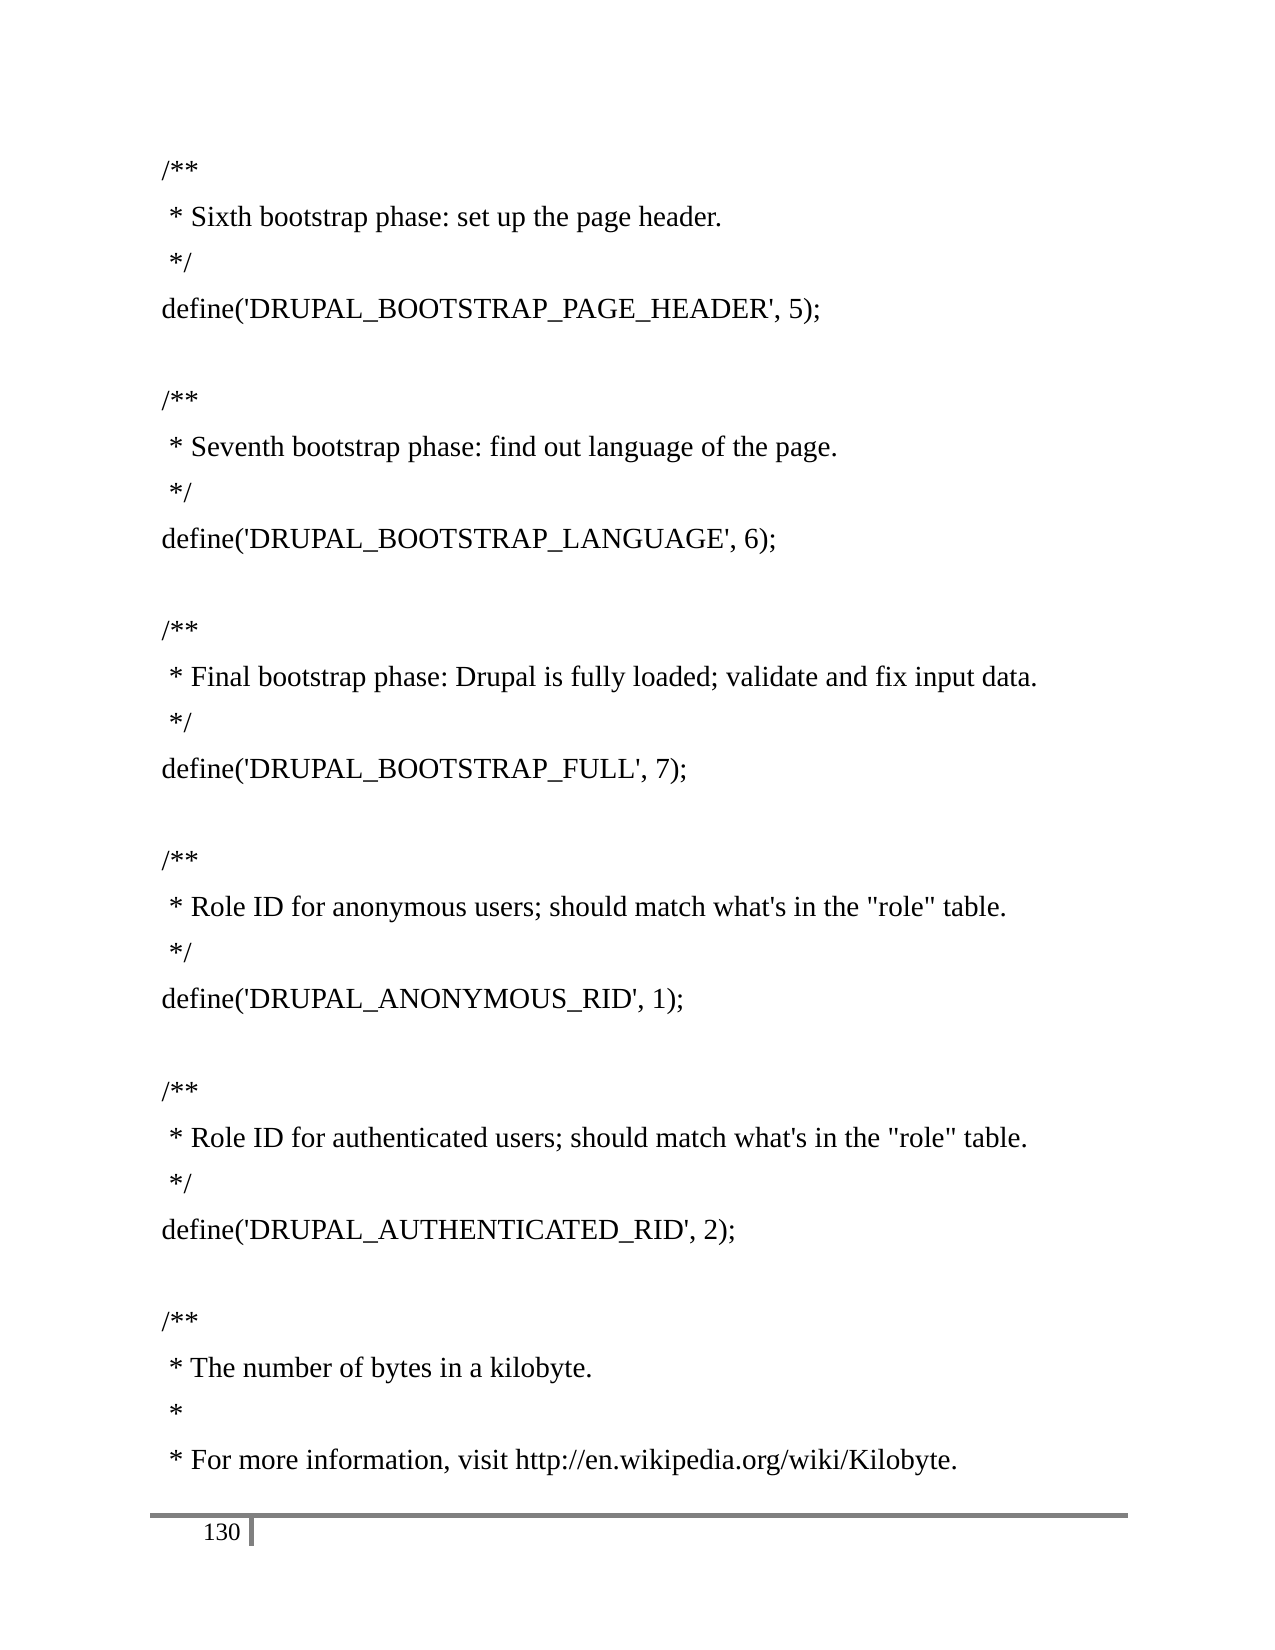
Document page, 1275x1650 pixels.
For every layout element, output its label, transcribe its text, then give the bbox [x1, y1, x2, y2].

text define('DRUPAL_ANONYMOUS_RID', 1); [161, 982, 1117, 1015]
text * For more information, visit http://en.wikipedia.org/wiki/Kilobyte. [161, 1442, 1117, 1476]
text /** [161, 1074, 1117, 1107]
text /** [161, 1304, 1117, 1337]
text */ [161, 475, 1117, 509]
text */ [161, 245, 1117, 278]
text /** [161, 153, 1117, 186]
text define('DRUPAL_AUTHENTICATED_RID', 2); [161, 1212, 1117, 1245]
text /** [161, 383, 1117, 417]
text /** [161, 613, 1117, 647]
text */ [161, 705, 1117, 739]
text /** [161, 843, 1117, 877]
text */ [161, 936, 1117, 969]
text define('DRUPAL_BOOTSTRAP_LANGUAGE', 6); [161, 521, 1117, 555]
text */ [161, 1166, 1117, 1199]
text * Role ID for authenticated users; should match what's in the "role" table. [161, 1120, 1117, 1153]
text * Final bootstrap phase: Drupal is fully loaded; validate and fix input data. [161, 659, 1117, 693]
text * Role ID for anonymous users; should match what's in the "role" table. [161, 889, 1117, 923]
text * The number of bytes in a kilobyte. [161, 1350, 1117, 1383]
text * Seventh bootstrap phase: find out language of the page. [161, 429, 1117, 463]
text define('DRUPAL_BOOTSTRAP_FULL', 7); [161, 751, 1117, 785]
text define('DRUPAL_BOOTSTRAP_PAGE_HEADER', 5); [161, 291, 1117, 324]
text * [161, 1396, 1117, 1429]
text * Sixth bootstrap phase: set up the page header. [161, 199, 1117, 232]
